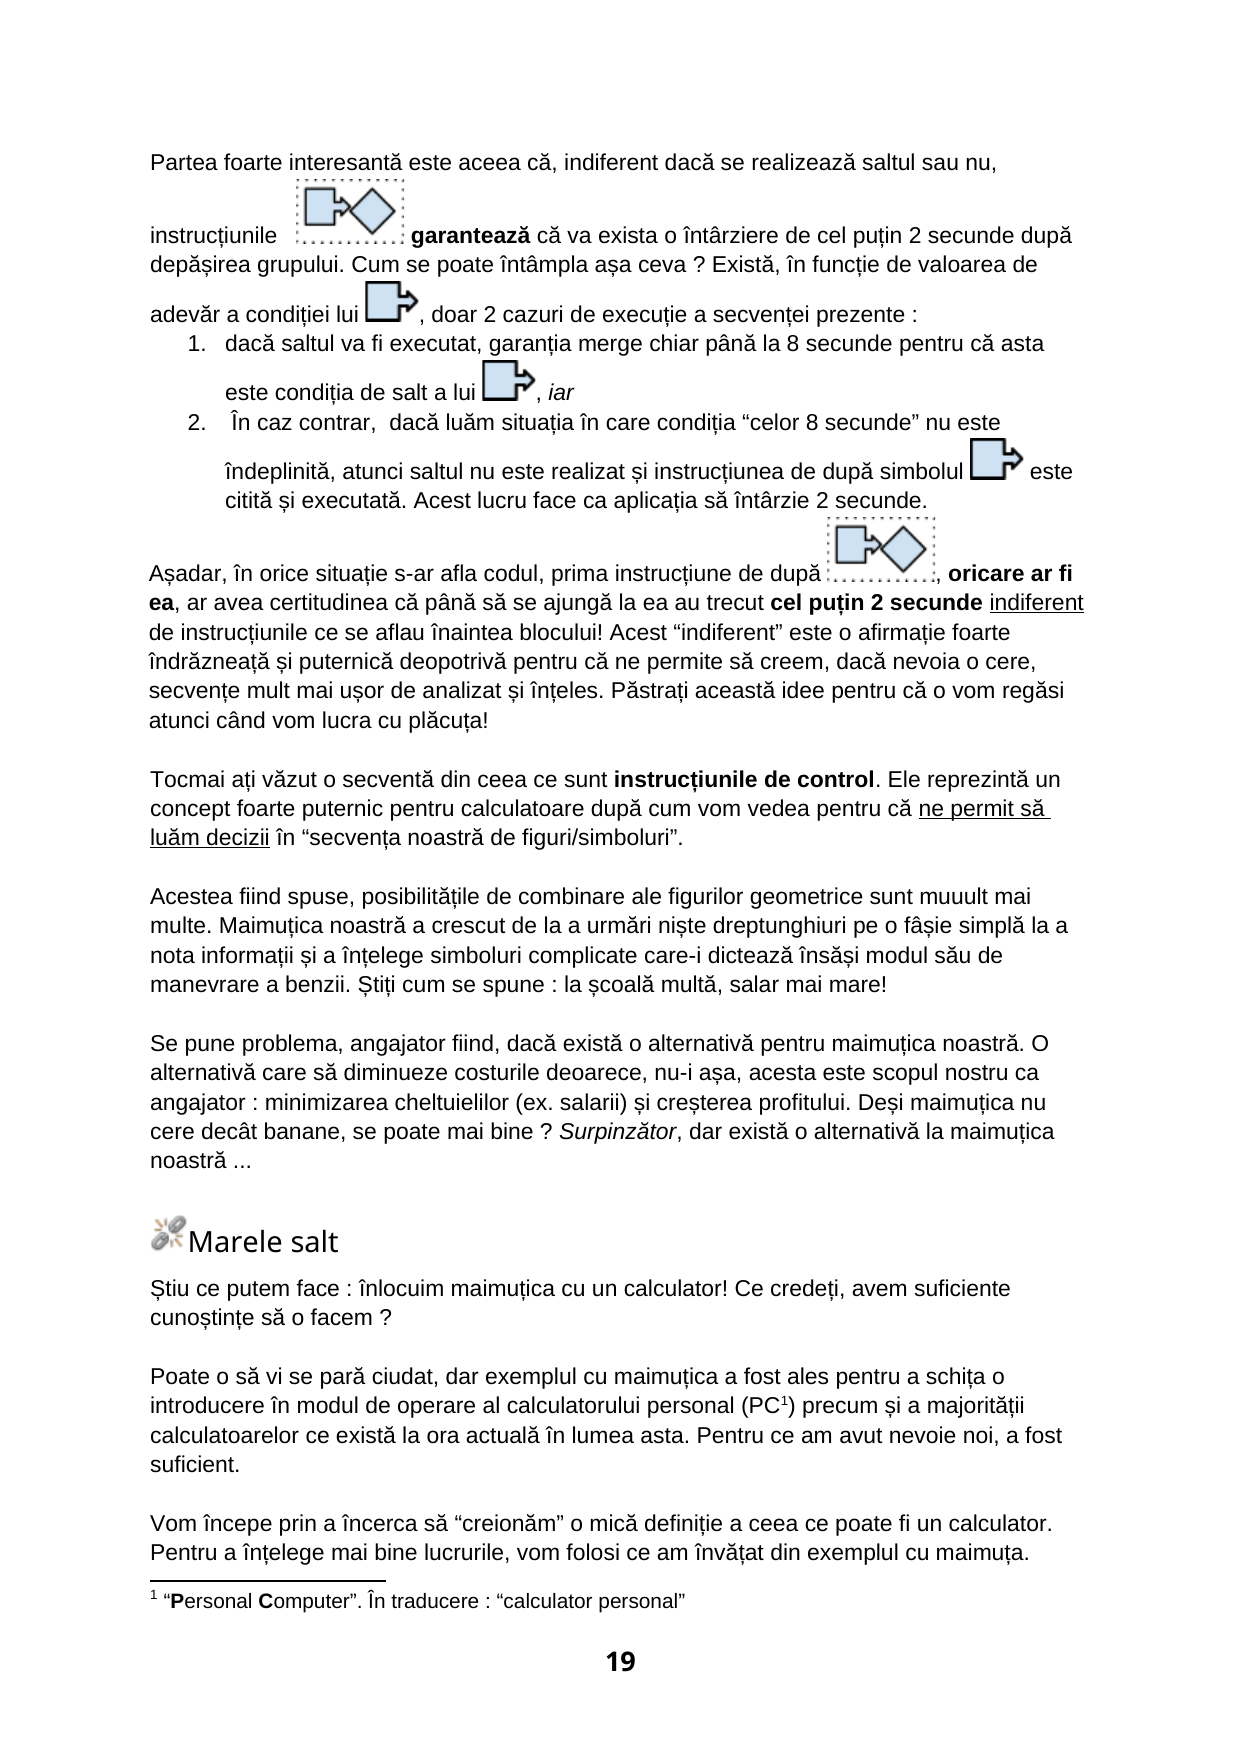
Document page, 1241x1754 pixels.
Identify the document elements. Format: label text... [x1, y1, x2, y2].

subtitle Marele salt [150, 1215, 1091, 1261]
text Vom începe prin a încerca să “creionăm” o mică definiție a ceea ce poate fi un calculator. Pentru a înțelege mai bine lucrurile, vom folosi ce am învățat din exemplul cu maimuța. [150, 1510, 1091, 1565]
picture [150, 1215, 188, 1253]
text Acestea fiind spuse, posibilitățile de combinare ale figurilor geometrice sunt muuult mai multe. Maimuțica noastră a crescut de la a urmări niște dreptunghiuri pe o fâșie simplă la a nota informații și a înțelege simboluri complicate care-i dictează însăși modul său de manevrare a benzii. Știți cum se spune : la școală multă, salar mai mare! [150, 884, 1091, 998]
picture [827, 517, 936, 582]
list dacă saltul va fi executat, garanția merge chiar până la 8 secunde pentru că asta este condiția de salt a lui , iar [187, 331, 1091, 406]
text “Personal Computer”. În traducere : “calculator personal” [150, 1587, 1091, 1613]
picture [482, 360, 536, 401]
text Partea foarte interesantă este aceea că, indiferent dacă se realizează saltul sau nu, instrucțiunile garantează că va exista o întârziere de cel puțin 2 secunde după depășirea grupului. Cum se poate întâmpla așa ceva ? Există, în funcție de valoarea de adevăr a condiției lui , doar 2 cazuri de execuție a secvenței prezente : [150, 150, 1091, 327]
picture [970, 438, 1024, 480]
text Se pune problema, angajator fiind, dacă există o alternativă pentru maimuțica noastră. O alternativă care să diminueze costurile deoarece, nu-i așa, acesta este scopul nostru ca angajator : minimizarea cheltuielilor (ex. salarii) și creșterea profitului. Deși maimuțica nu cere decât banane, se poate mai bine ? Surpinzător, dar există o alternativă la maimuțica noastră ... [150, 1031, 1091, 1174]
text Știu ce putem face : înlocuim maimuțica cu un calculator! Ce credeți, avem suficiente cunoștințe să o facem ? [150, 1275, 1091, 1330]
picture [365, 281, 419, 322]
picture [296, 179, 405, 244]
list În caz contrar, dacă luăm situația în care condiția “celor 8 secunde” nu este îndeplinită, atunci saltul nu este realizat și instrucțiunea de după simbolul este citită și executată. Acest lucru face ca aplicația să întârzie 2 secunde. [187, 409, 1091, 514]
list Așadar, în orice situație s-ar afla codul, prima instrucțiune de după , oricare ar fi ea, ar avea certitudinea că până să se ajungă la ea au trecut cel puțin 2 secunde indiferent de instrucțiunile ce se aflau înaintea blocului! Acest “indiferent” este o afirmație foarte îndrăzneață și puternică deopotrivă pentru că ne permite să creem, dacă nevoia o cere, secvențe mult mai ușor de analizat și înțeles. Păstrați această idee pentru că o vom regăsi atunci când vom lucra cu plăcuța! [147, 517, 1091, 733]
text Tocmai ați văzut o secventă din ceea ce sunt instrucțiunile de control. Ele reprezintă un concept foarte puternic pentru calculatoare după cum vom vedea pentru că ne permit să luăm decizii în “secvența noastră de figuri/simboluri”. [150, 766, 1091, 851]
text Poate o să vi se pară ciudat, dar exemplul cu maimuțica a fost ales pentru a schița o introducere în modul de operare al calculatorului personal (PC) precum și a majorității calculatoarelor ce există la ora actuală în lumea asta. Pentru ce am avut nevoie noi, a fost suficient. [150, 1363, 1091, 1477]
